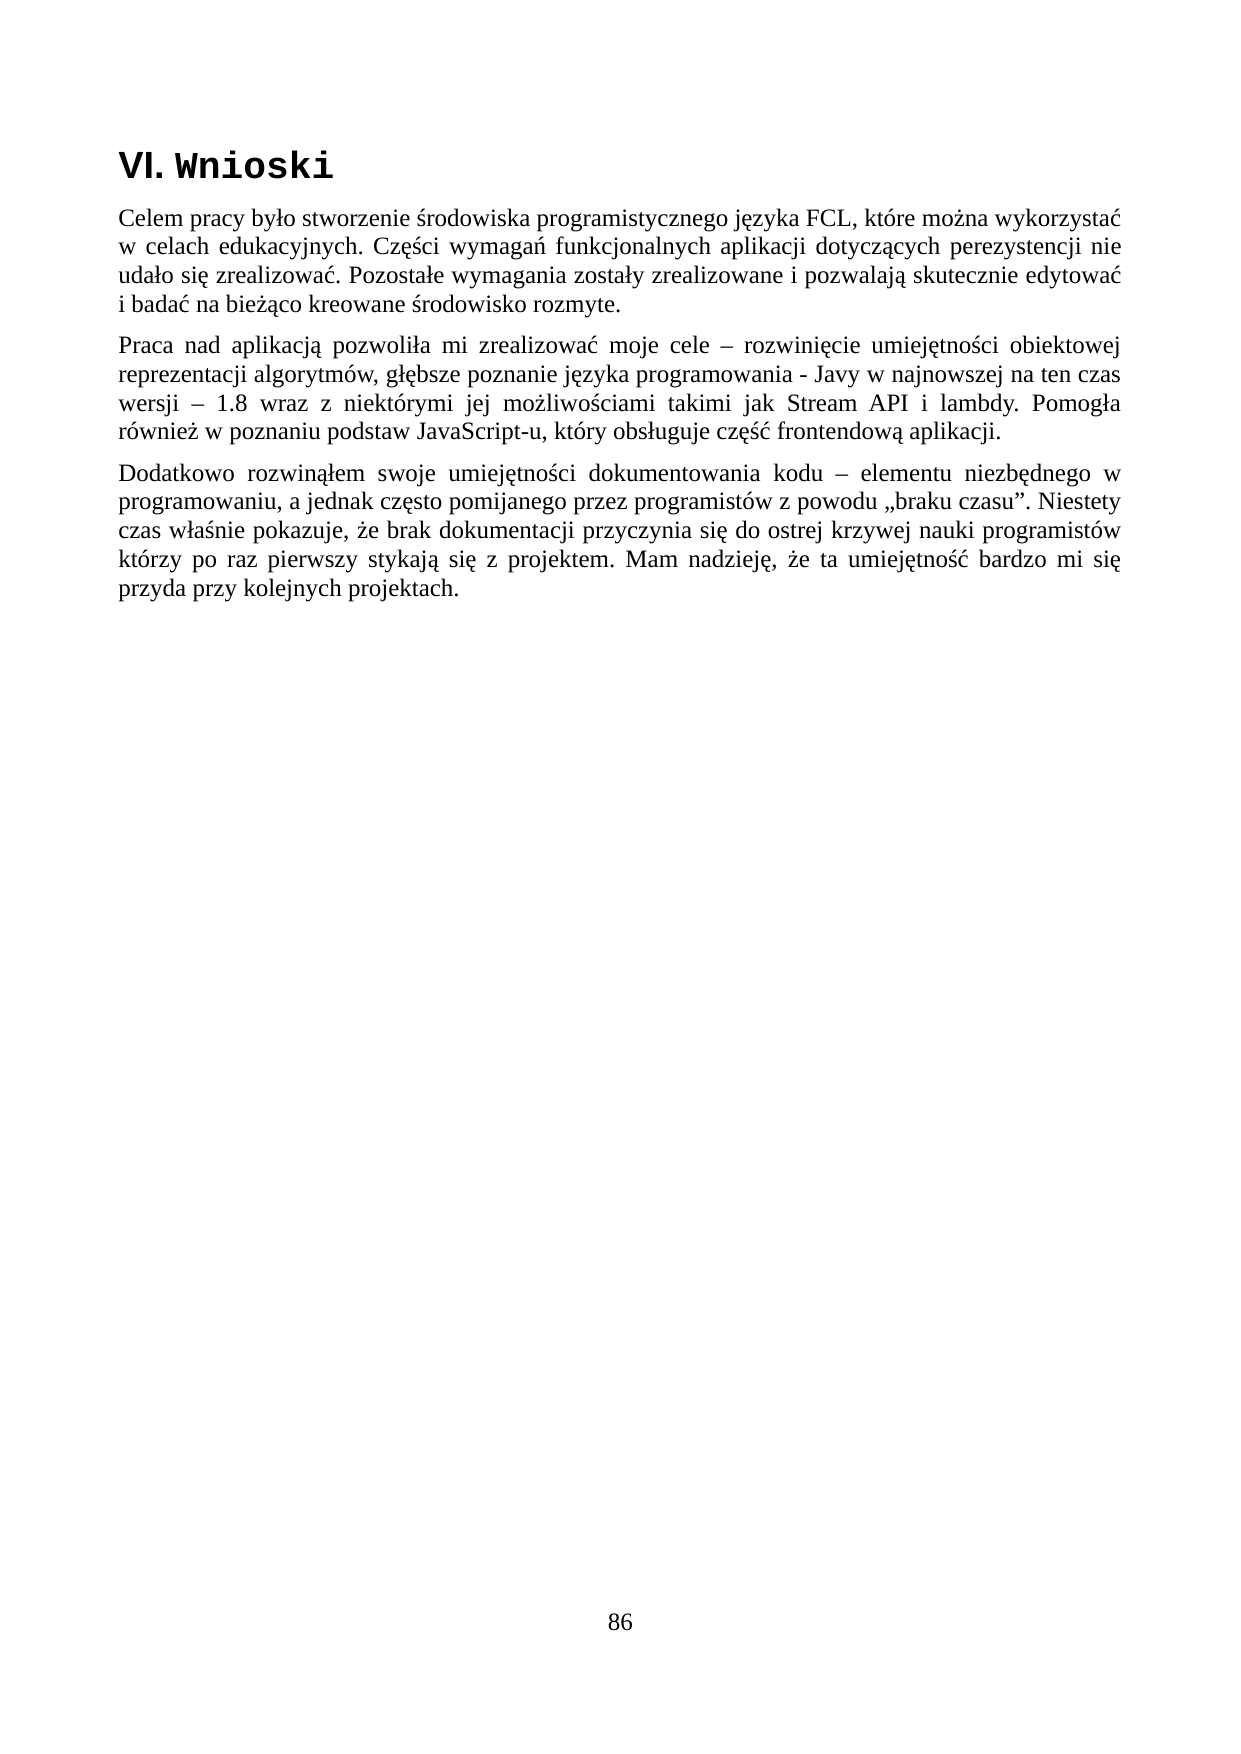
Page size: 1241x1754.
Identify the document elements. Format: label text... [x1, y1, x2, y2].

text Celem pracy było stworzenie środowiska programistycznego języka FCL, które można wykorzystać w celach edukacyjnych. Części wymagań funkcjonalnych aplikacji dotyczących perezystencji nie udało się zrealizować. Pozostałe wymagania zostały zrealizowane i pozwalają skutecznie edytować i badać na bieżąco kreowane środowisko rozmyte. [118, 203, 1122, 318]
subtitle Wnioski [118, 143, 1122, 190]
text Praca nad aplikacją pozwoliła mi zrealizować moje cele – rozwinięcie umiejętności obiektowej reprezentacji algorytmów, głębsze poznanie języka programowania - Javy w najnowszej na ten czas wersji – 1.8 wraz z niektórymi jej możliwościami takimi jak Stream API i lambdy. Pomogła również w poznaniu podstaw JavaScript-u, który obsługuje część frontendową aplikacji. [118, 330, 1122, 445]
text Dodatkowo rozwinąłem swoje umiejętności dokumentowania kodu – elementu niezbędnego w programowaniu, a jednak często pomijanego przez programistów z powodu „braku czasu”. Niestety czas właśnie pokazuje, że brak dokumentacji przyczynia się do ostrej krzywej nauki programistów którzy po raz pierwszy stykają się z projektem. Mam nadzieję, że ta umiejętność bardzo mi się przyda przy kolejnych projektach. [118, 458, 1122, 601]
